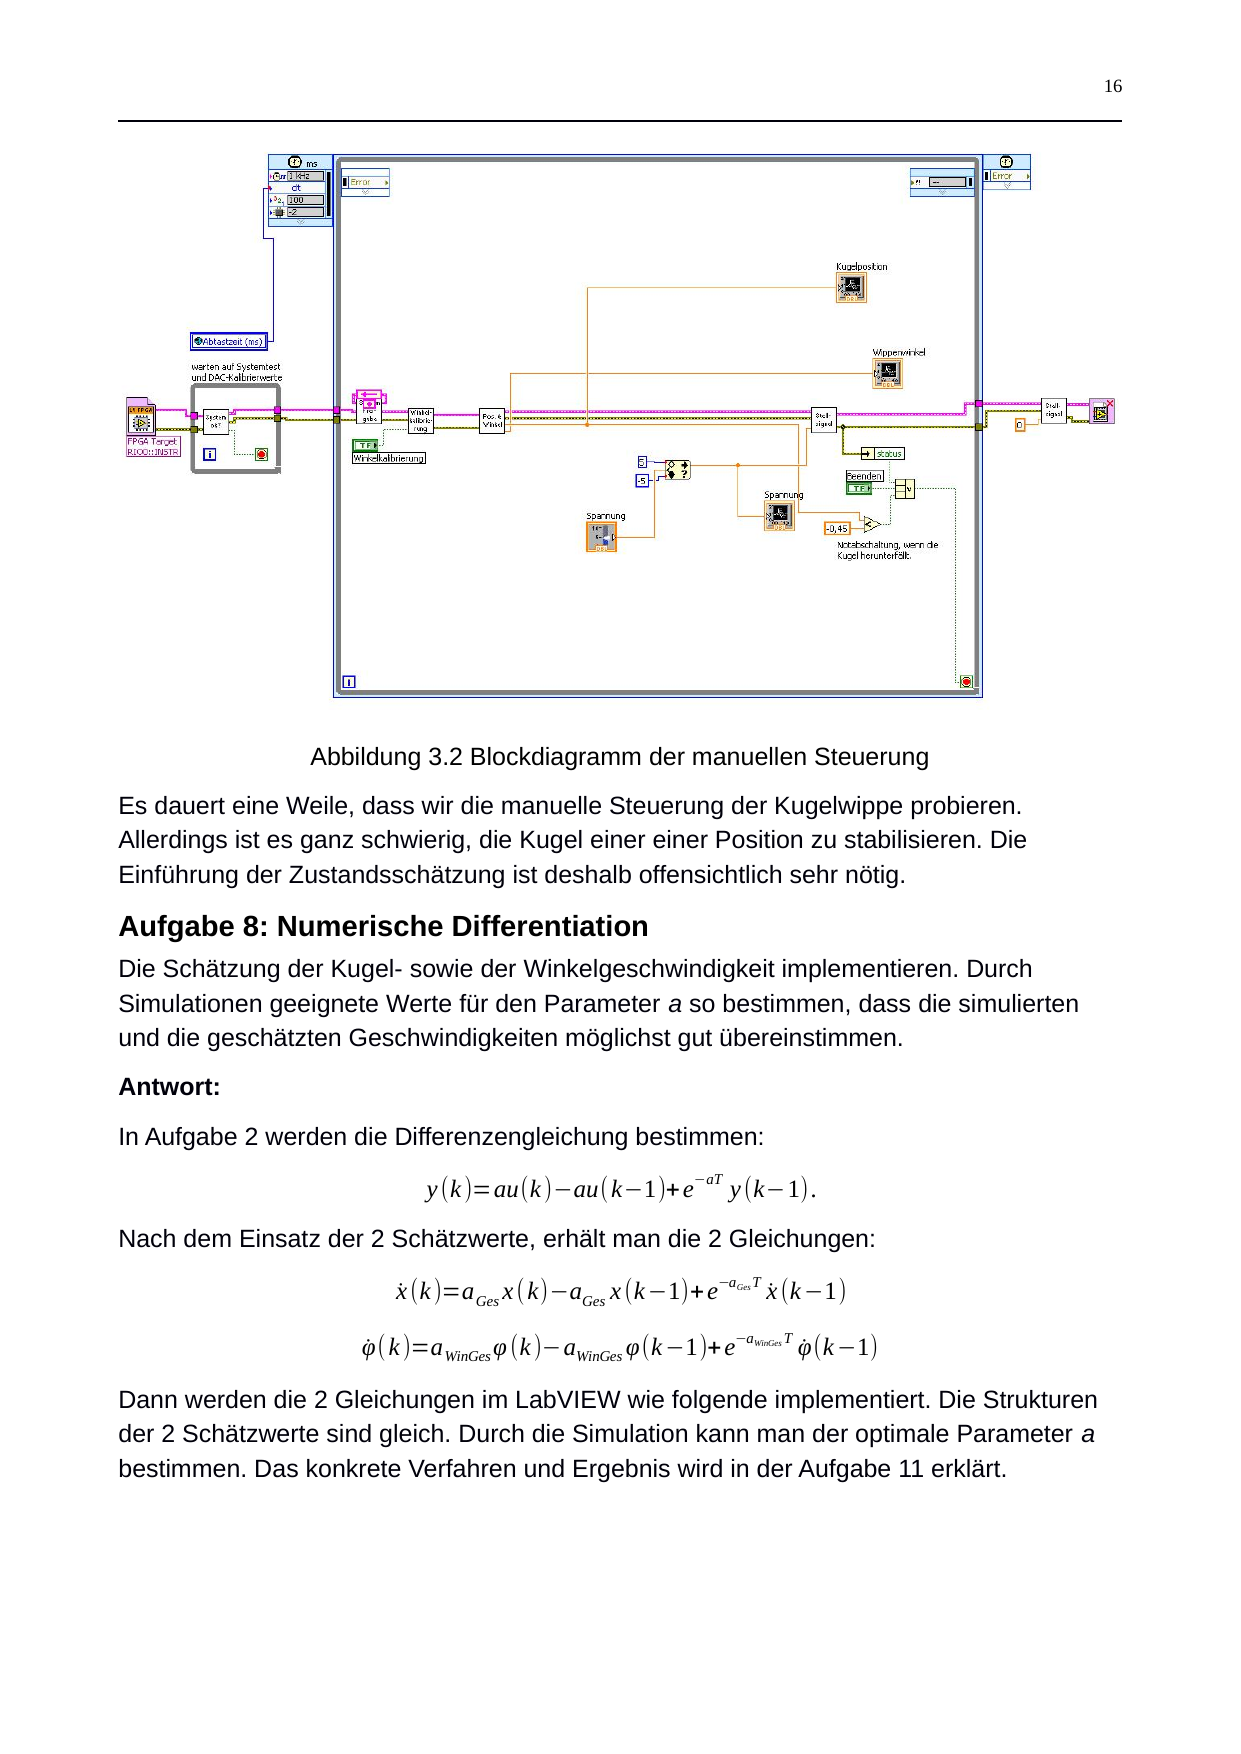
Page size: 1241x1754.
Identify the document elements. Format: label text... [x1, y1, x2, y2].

title Aufgabe 8: Numerische Differentiation [118, 909, 1122, 942]
text Es dauert eine Weile, dass wir die manuelle Steuerung der Kugelwippe probieren. Allerdings ist es ganz schwierig, die Kugel einer einer Position zu stabilisieren. Die Einführung der Zustandsschätzung ist deshalb offensichtlich sehr nötig. [118, 791, 1122, 888]
text Dann werden die 2 Gleichungen im LabVIEW wie folgende implementiert. Die Strukturen der 2 Schätzwerte sind gleich. Durch die Simulation kann man der optimale Parameter a bestimmen. Das konkrete Verfahren und Ergebnis wird in der Aufgabe 11 erklärt. [118, 1385, 1122, 1482]
text Die Schätzung der Kugel- sowie der Winkelgeschwindigkeit implementieren. Durch Simulationen geeignete Werte für den Parameter a so bestimmen, dass die simulierten und die geschätzten Geschwindigkeiten möglichst gut übereinstimmen. [118, 954, 1122, 1052]
text In Aufgabe 2 werden die Differenzengleichung bestimmen: [118, 1121, 1122, 1150]
picture [118, 121, 1123, 722]
text Nach dem Einsatz der 2 Schätzwerte, erhält man die 2 Gleichungen: [118, 1224, 1122, 1253]
text Antwort: [118, 1072, 1122, 1101]
text Abbildung 3.2 Blockdiagramm der manuellen Steuerung [118, 742, 1122, 771]
